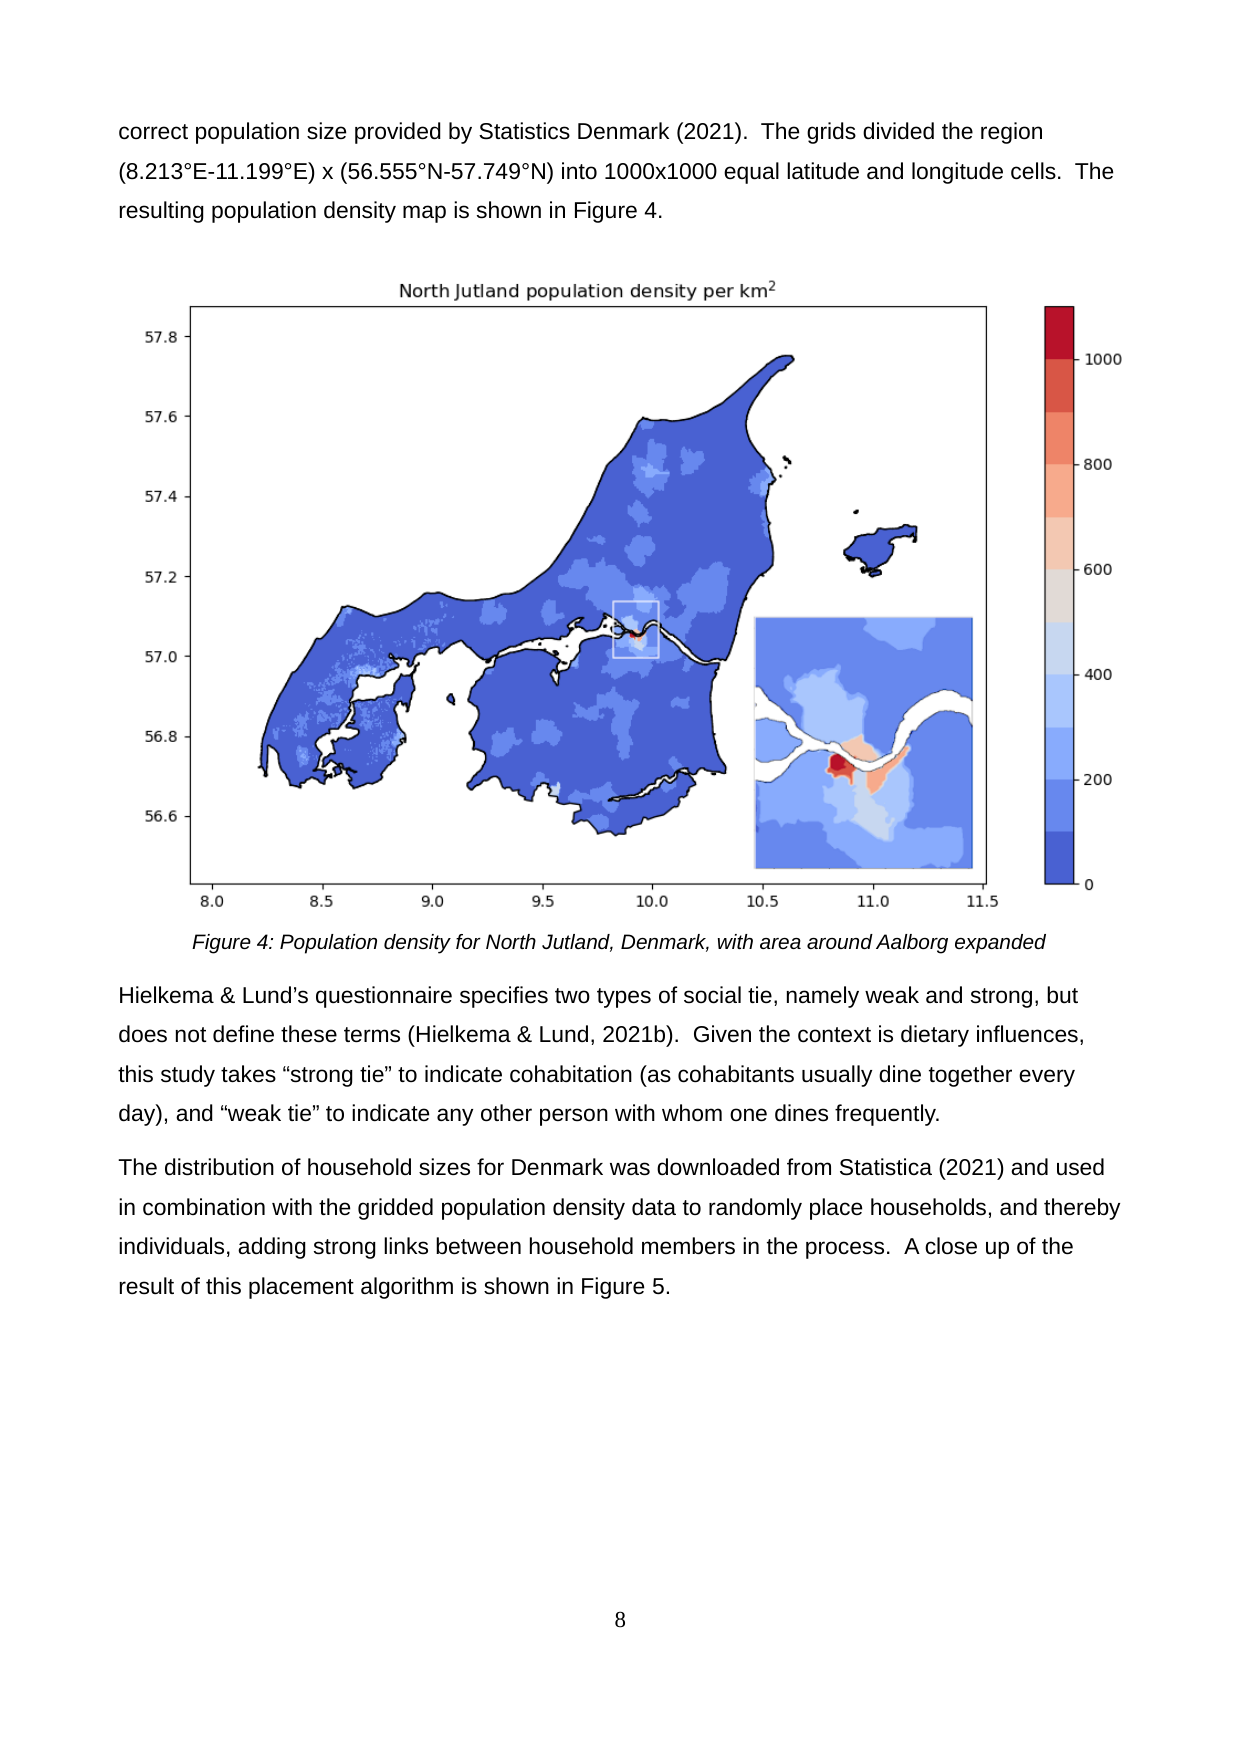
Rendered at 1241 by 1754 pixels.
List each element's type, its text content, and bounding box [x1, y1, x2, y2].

text correct population size provided by Statistics Denmark (2021). The grids divided the region (8.213°E-11.199°E) x (56.555°N-57.749°N) into 1000x1000 equal latitude and longitude cells. The resulting population density map is shown in Figure 4. [118, 118, 1122, 223]
picture [118, 263, 1123, 930]
text Figure 4: Population density for North Jutland, Denmark, with area around Aalborg expanded [118, 930, 1122, 954]
text The distribution of household sizes for Denmark was downloaded from Statistica (2021) and used in combination with the gridded population density data to randomly place households, and thereby individuals, adding strong links between household members in the process. A close up of the result of this placement algorithm is shown in Figure 5. [118, 1154, 1122, 1299]
text Hielkema & Lund’s questionnaire specifies two types of social tie, namely weak and strong, but does not define these terms (Hielkema & Lund, 2021b). Given the context is dietary influences, this study takes “strong tie” to indicate cohabitation (as cohabitants usually dine together every day), and “weak tie” to indicate any other person with whom one dines frequently. [118, 982, 1122, 1126]
